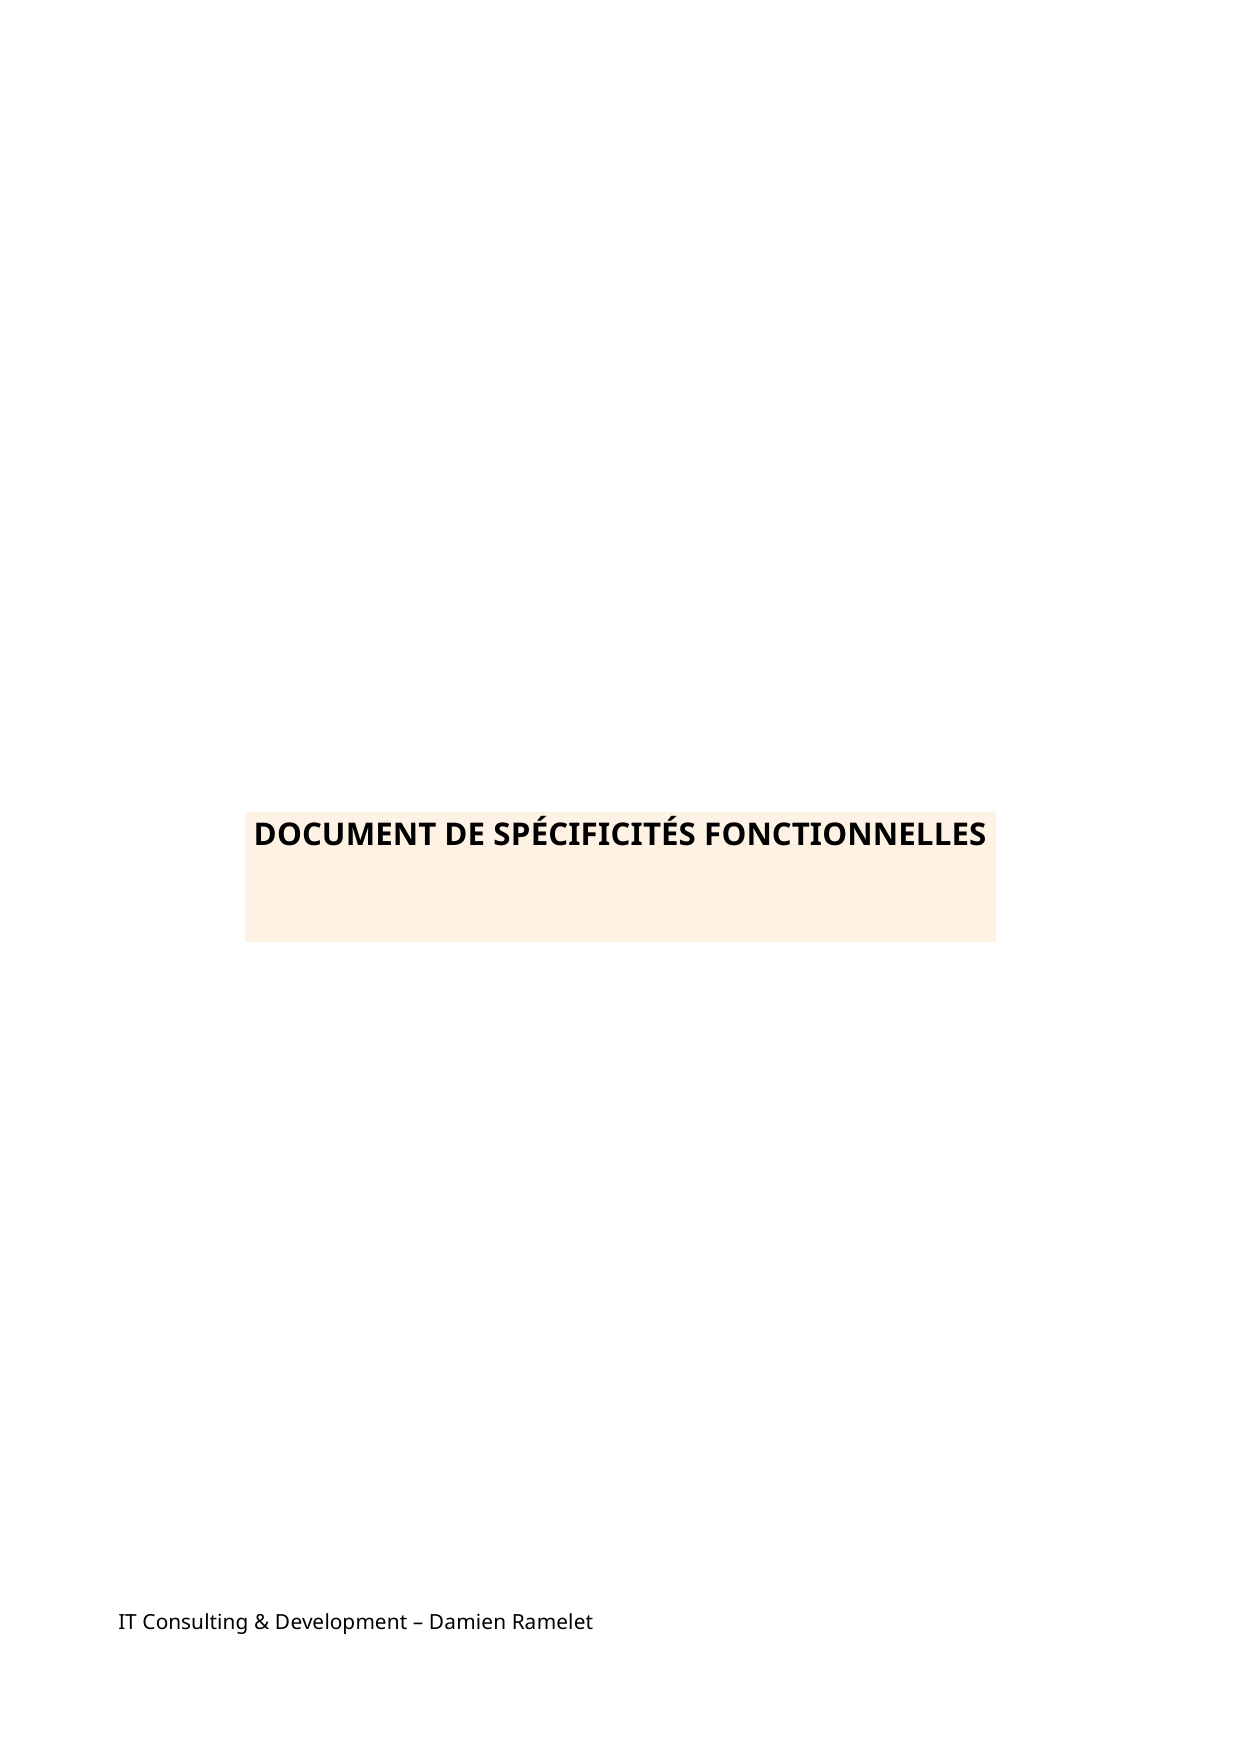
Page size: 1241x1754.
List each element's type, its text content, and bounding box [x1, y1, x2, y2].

text DOCUMENT DE SPÉCIFICITÉS FONCTIONNELLES [245, 812, 996, 854]
